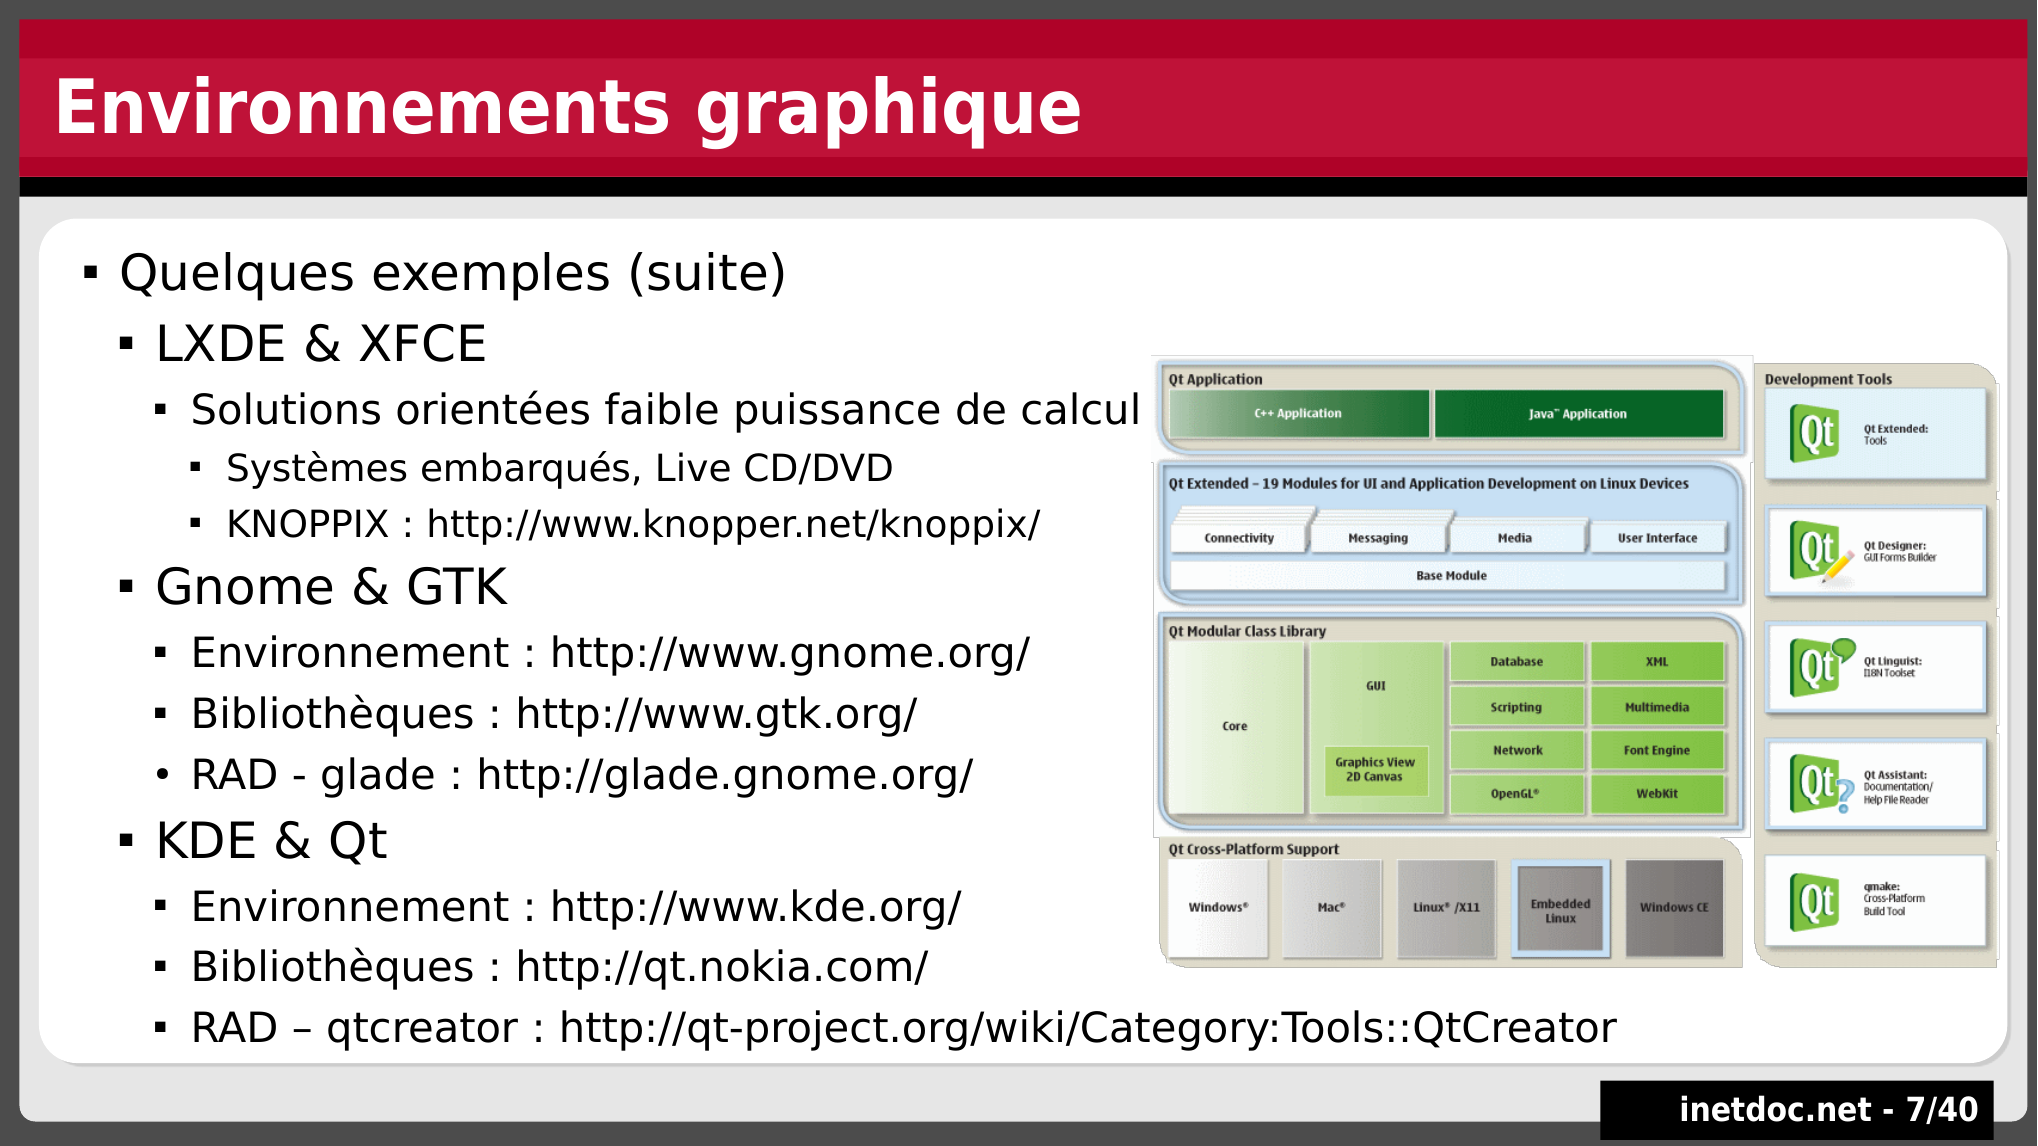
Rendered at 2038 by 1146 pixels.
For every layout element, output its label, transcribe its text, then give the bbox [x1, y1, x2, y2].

text_box [19, 19, 2028, 59]
text_box Quelques exemples (suite) LXDE & XFCE Solutions orientées faible puissance de calcul Systèmes embarqués, Live CD/DVD KNOPPIX : http://www.knopper.net/knoppix/ Gnome & GTK Environnement : http://www.gnome.org/ Bibliothèques : http://www.gtk.org/ RAD - glade : http://glade.gnome.org/ KDE & Qt Environnement : http://www.kde.org/ Bibliothèques : http://qt.nokia.com/ RAD – qtcreator : http://qt-project.org/wiki/Category:Tools::QtCreator [38, 218, 2008, 1064]
text_box [19, 157, 2028, 1122]
text_box Environnements graphique [19, 59, 2028, 157]
picture [1151, 354, 2004, 975]
text_box inetdoc.net - <numéro>/40 [1600, 1080, 1994, 1140]
